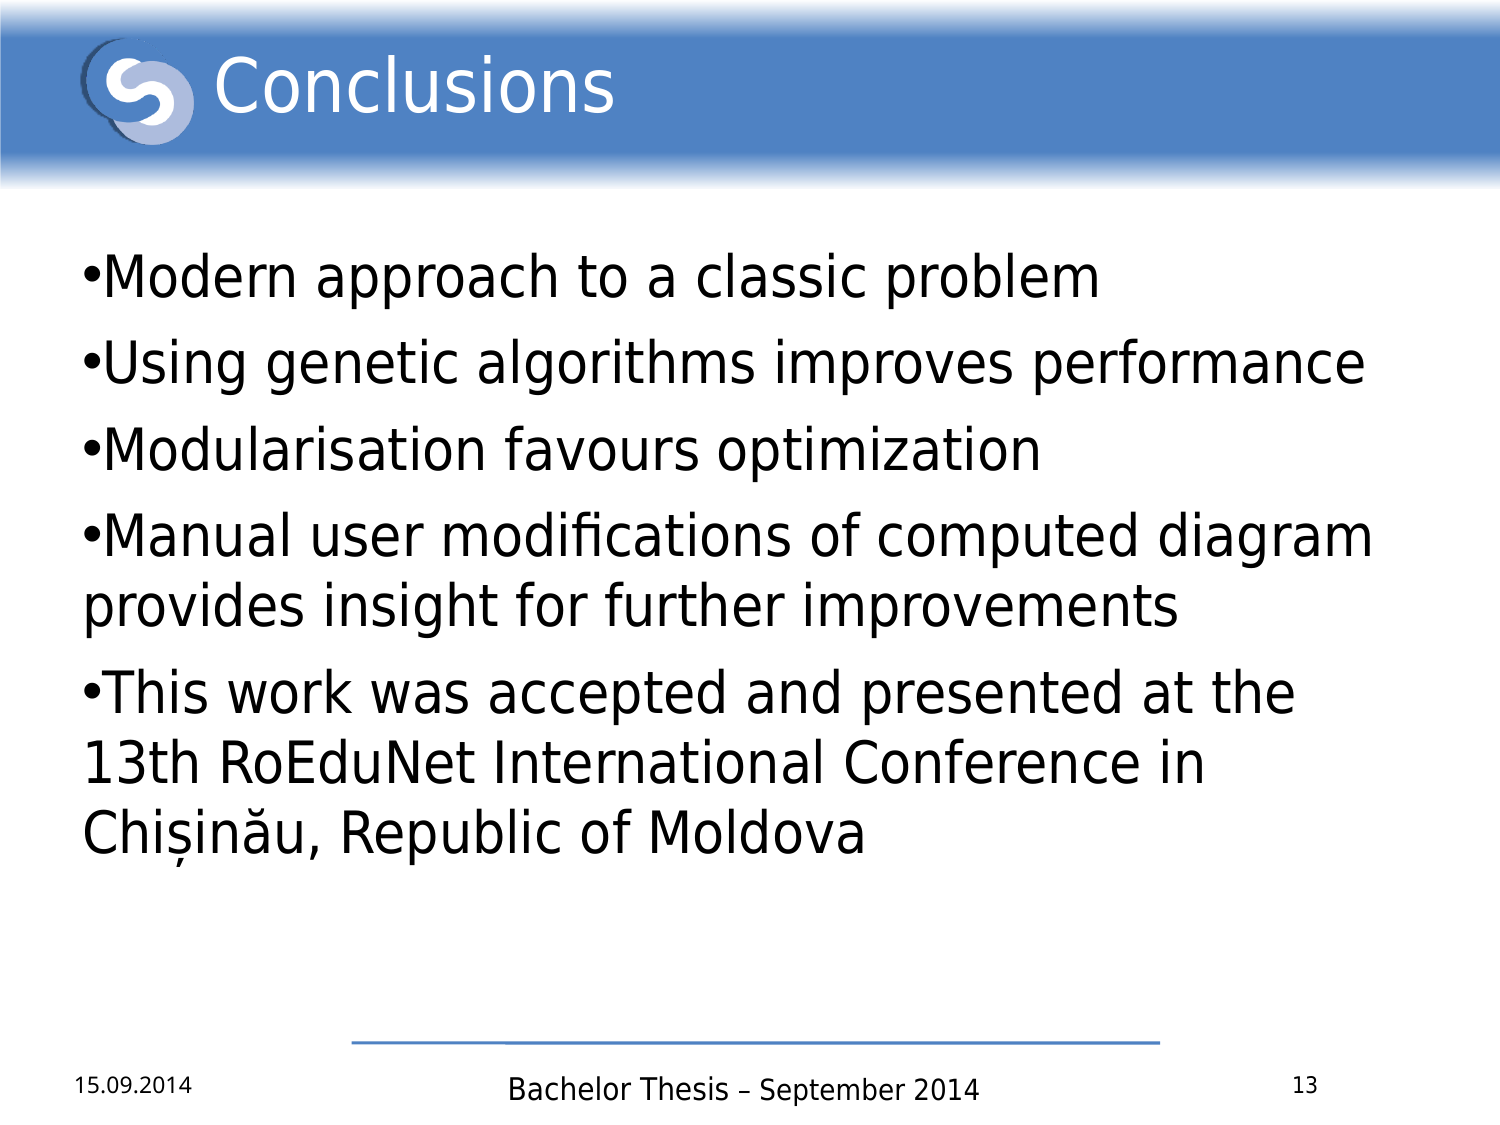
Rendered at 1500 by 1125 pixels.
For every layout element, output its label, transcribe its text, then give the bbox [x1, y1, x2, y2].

text_box Bachelor Thesis – September 2014 [421, 1061, 1067, 1108]
picture [0, 0, 1500, 189]
text_box [1277, 1061, 1426, 1108]
text_box 15.09.2014 [59, 1062, 245, 1109]
list Modern approach to a classic problem Using genetic algorithms improves performance Modularisation favours optimization Manual user modifications of computed diagram provides insight for further improvements This work was accepted and presented at the 13th RoEduNet International Conference in Chișinău, Republic of Moldova [67, 217, 1418, 886]
title Conclusions [199, 11, 1425, 155]
